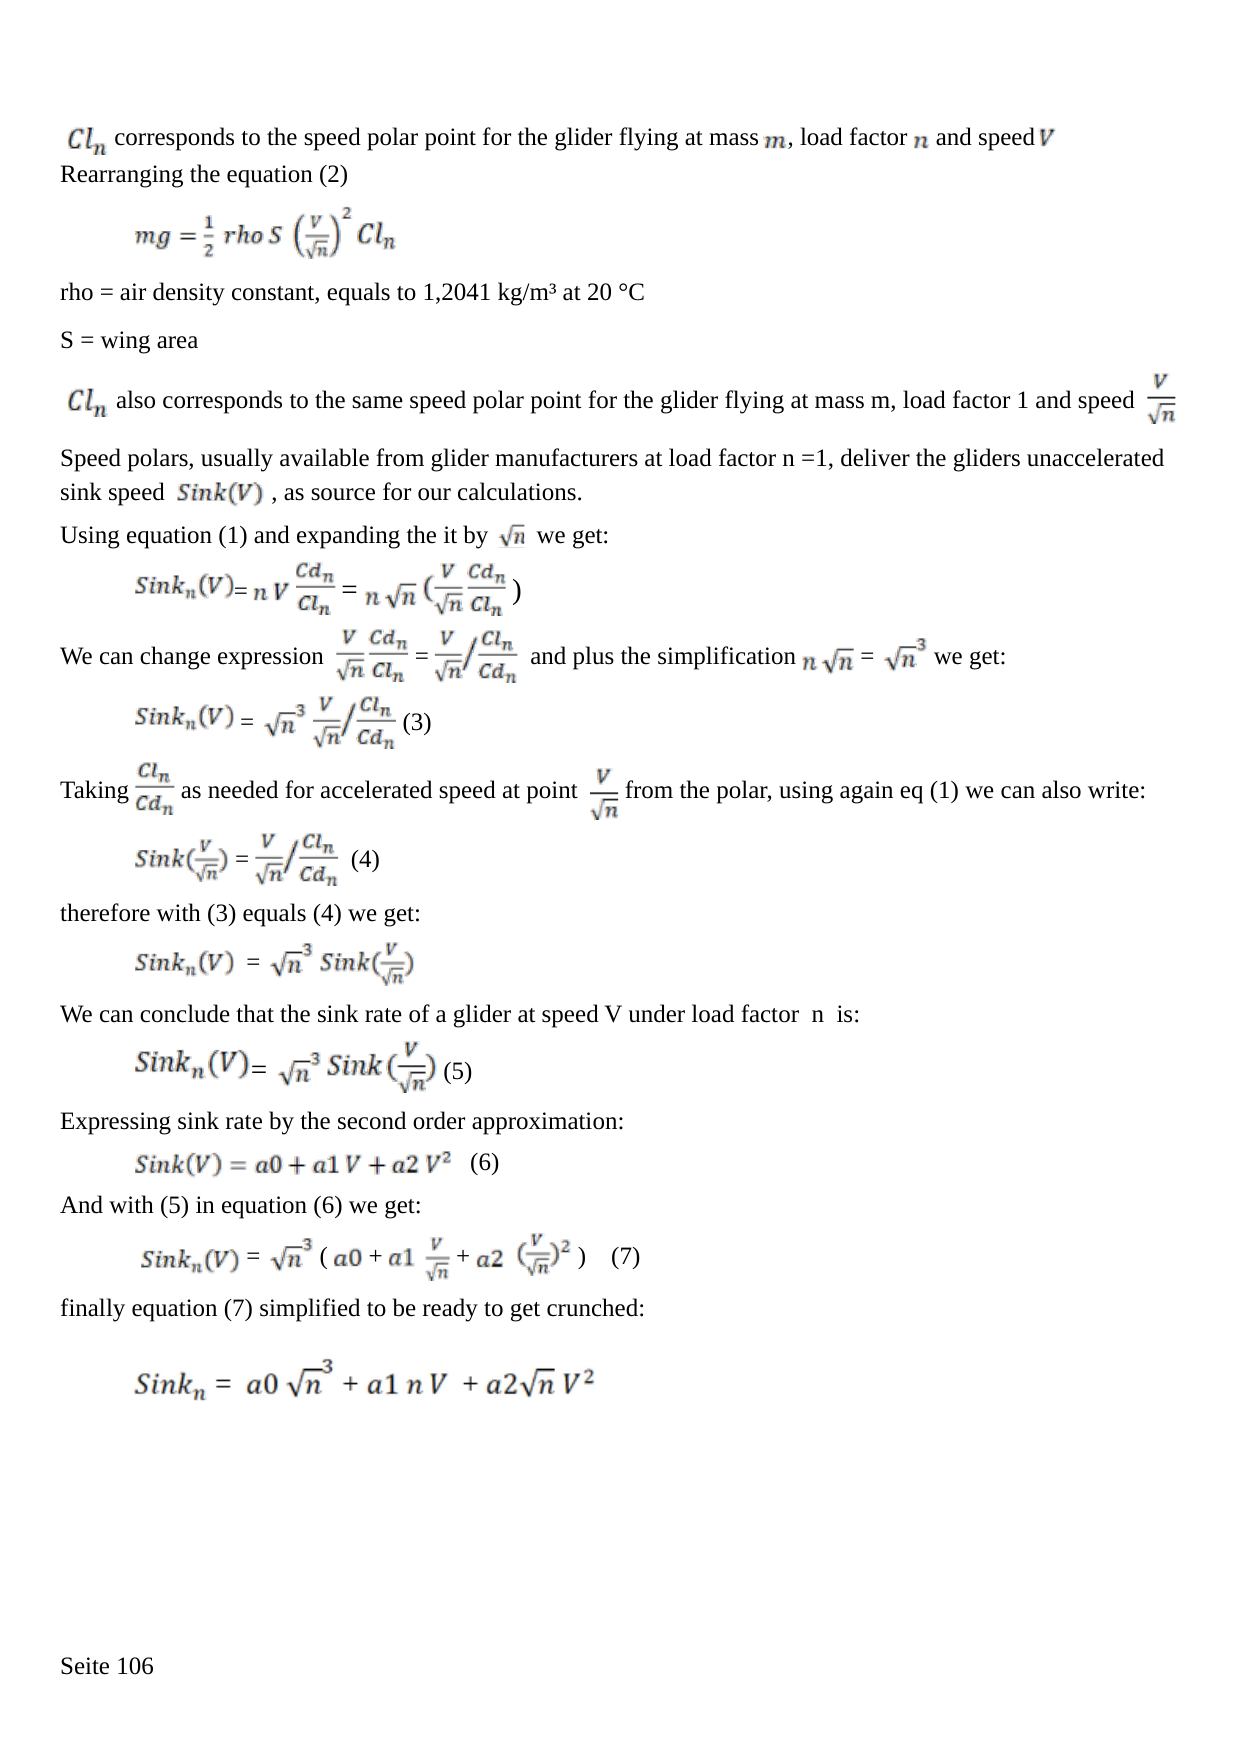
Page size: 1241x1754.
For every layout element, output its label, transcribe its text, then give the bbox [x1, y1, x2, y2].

text (3) [396, 696, 1207, 749]
picture [327, 1040, 437, 1093]
picture [320, 941, 415, 986]
text = ( + + ) (7) [60, 1232, 1207, 1280]
picture [266, 1234, 314, 1272]
picture [141, 1245, 240, 1274]
text = [60, 561, 296, 615]
text and plus the simplification = we get: [518, 629, 1207, 683]
text corresponds to the speed polar point for the glider flying at mass, load factor and speed Rearranging the equation (2) [60, 118, 1207, 188]
text Taking as needed for accelerated speed at point from the polar, using again eq (1) we can also write: [60, 762, 1207, 819]
text we get: [525, 520, 1207, 548]
picture [913, 124, 930, 153]
text Speed polars, usually available from glider manufacturers at load factor n =1, deliver the gliders unaccelerated sink speed , as source for our calculations. [60, 443, 1207, 507]
text finally equation (7) simplified to be ready to get crunched: [60, 1293, 1207, 1322]
picture [253, 576, 290, 605]
picture [476, 1243, 511, 1272]
text = [60, 696, 313, 749]
picture [296, 561, 342, 615]
text Using equation (1) and expanding the it by [60, 520, 498, 548]
text therefore with (3) equals (4) we get: [60, 898, 1207, 927]
picture [434, 629, 518, 683]
text = [60, 832, 255, 885]
picture [333, 1242, 363, 1271]
picture [135, 571, 234, 600]
text We can conclude that the sink rate of a glider at speed V under load factor n is: [60, 999, 1207, 1028]
picture [177, 478, 265, 507]
picture [135, 838, 229, 882]
picture [67, 381, 116, 417]
picture [135, 761, 175, 815]
picture [313, 695, 396, 749]
text Expressing sink rate by the second order approximation: [60, 1106, 1207, 1134]
text (6) [60, 1147, 1207, 1178]
text also corresponds to the same speed polar point for the glider flying at mass m, load factor 1 and speed [60, 372, 1147, 424]
picture [498, 520, 525, 548]
picture [1147, 372, 1176, 424]
picture [260, 700, 307, 738]
text And with (5) in equation (6) we get: [60, 1191, 1207, 1219]
picture [255, 832, 339, 886]
picture [422, 562, 506, 616]
text = [60, 940, 1207, 985]
text We can change expression = [60, 629, 434, 683]
picture [135, 206, 397, 259]
text (5) [437, 1041, 1207, 1092]
picture [67, 120, 108, 155]
text S = wing area [60, 325, 1207, 353]
picture [266, 940, 314, 978]
text = ) [342, 561, 1207, 615]
picture [135, 1045, 251, 1080]
picture [516, 1232, 572, 1276]
picture [388, 1236, 450, 1281]
picture [590, 767, 619, 820]
picture [274, 1048, 322, 1087]
picture [802, 641, 854, 675]
picture [365, 576, 417, 610]
text (4) [339, 832, 1207, 885]
picture [1034, 122, 1057, 151]
picture [135, 948, 234, 977]
picture [124, 1347, 638, 1416]
picture [880, 634, 928, 672]
text rho = air density constant, equals to 1,2041 kg/m³ at 20 °C [60, 277, 1207, 306]
picture [336, 628, 409, 682]
picture [759, 124, 788, 153]
text = [60, 1041, 327, 1092]
picture [135, 702, 234, 731]
picture [135, 1148, 452, 1178]
